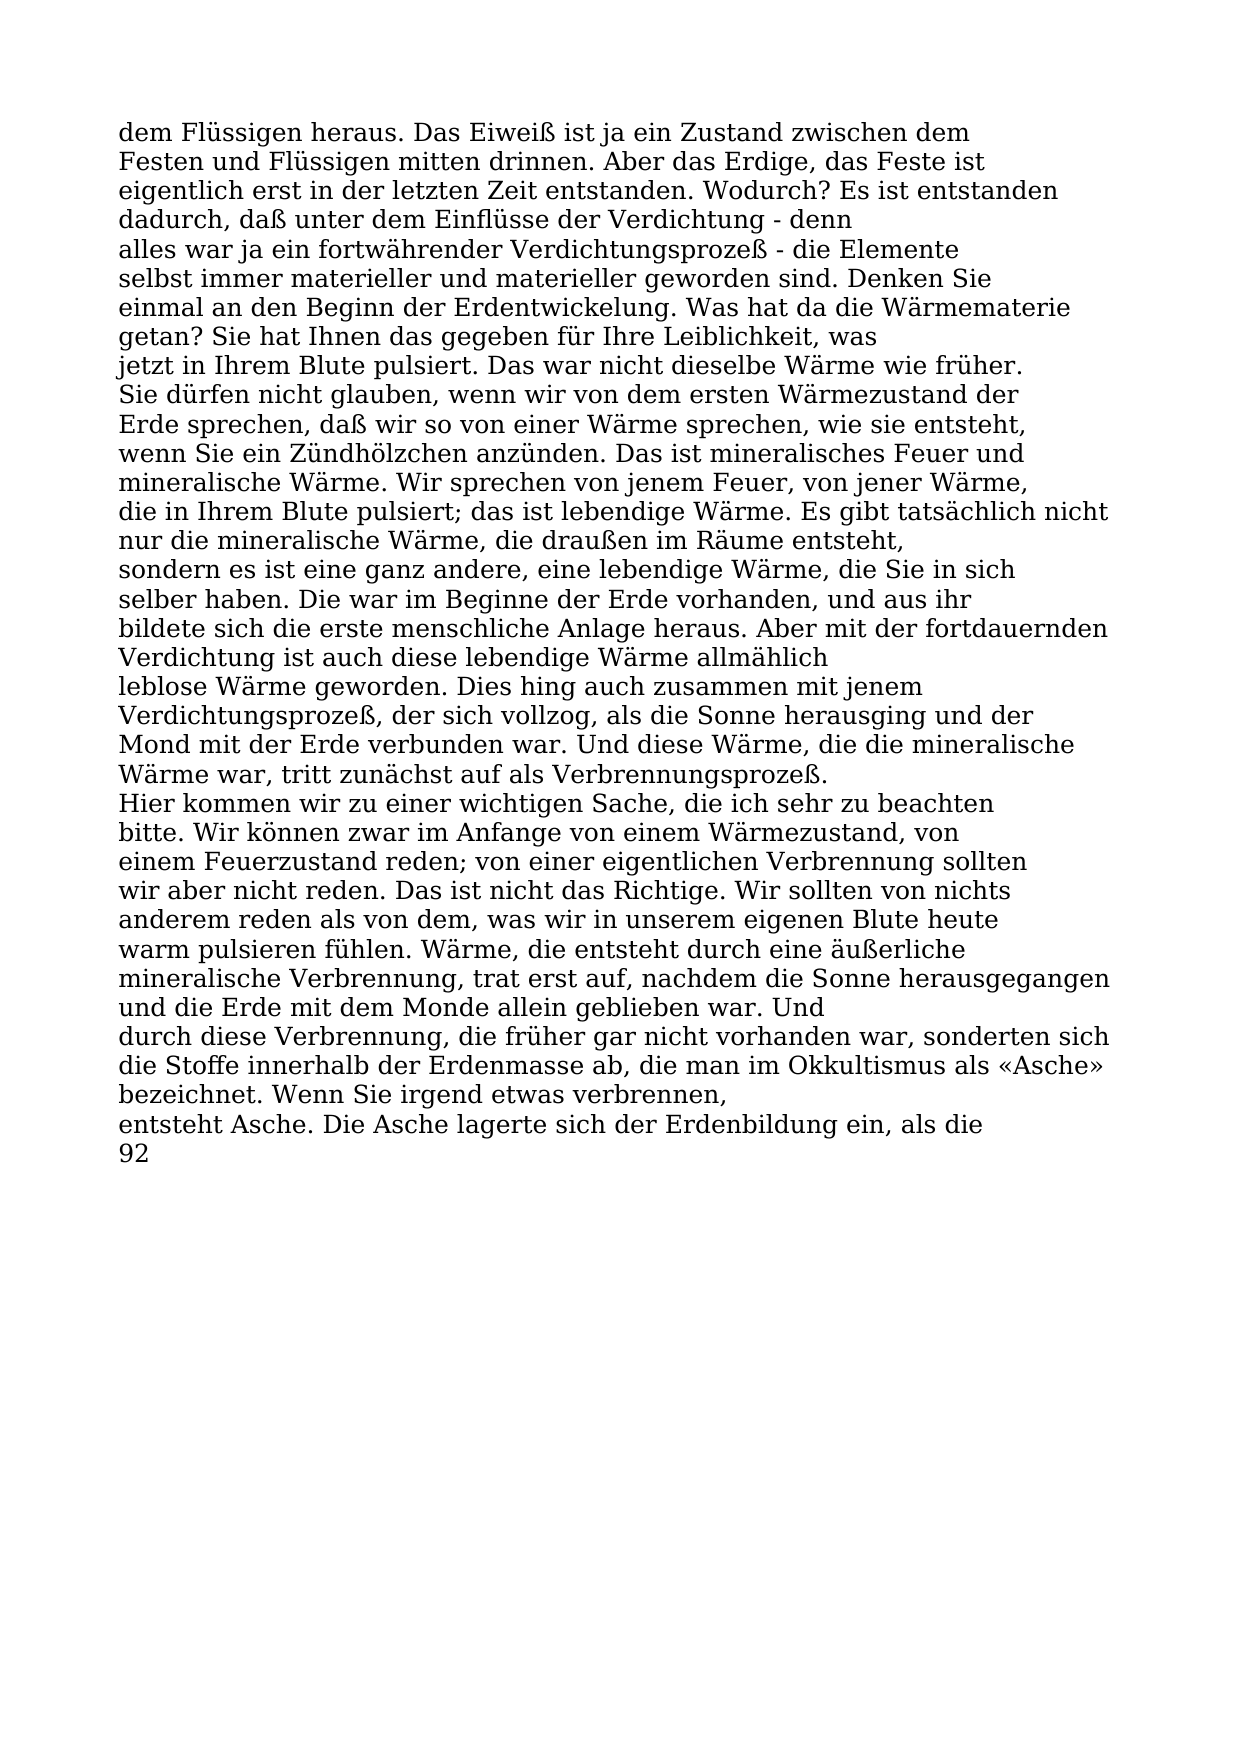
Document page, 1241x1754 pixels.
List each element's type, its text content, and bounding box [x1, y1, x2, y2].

text jetzt in Ihrem Blute pulsiert. Das war nicht dieselbe Wärme wie früher. [118, 351, 1122, 381]
text eigentlich erst in der letzten Zeit entstanden. Wodurch? Es ist entstanden dadurch, daß unter dem Einflüsse der Verdichtung - denn [118, 176, 1122, 235]
text bitte. Wir können zwar im Anfange von einem Wärmezustand, von [118, 818, 1122, 847]
text einmal an den Beginn der Erdentwickelung. Was hat da die Wärmematerie getan? Sie hat Ihnen das gegeben für Ihre Leiblichkeit, was [118, 293, 1122, 351]
text einem Feuerzustand reden; von einer eigentlichen Verbrennung sollten [118, 847, 1122, 876]
text Mond mit der Erde verbunden war. Und diese Wärme, die die mineralische Wärme war, tritt zunächst auf als Verbrennungsprozeß. [118, 731, 1122, 789]
text warm pulsieren fühlen. Wärme, die entsteht durch eine äußerliche [118, 935, 1122, 964]
text Erde sprechen, daß wir so von einer Wärme sprechen, wie sie entsteht, [118, 410, 1122, 439]
text Hier kommen wir zu einer wichtigen Sache, die ich sehr zu beachten [118, 789, 1122, 818]
text mineralische Verbrennung, trat erst auf, nachdem die Sonne herausgegangen und die Erde mit dem Monde allein geblieben war. Und [118, 964, 1122, 1022]
text anderem reden als von dem, was wir in unserem eigenen Blute heute [118, 906, 1122, 935]
text 92 [118, 1139, 1122, 1168]
text Sie dürfen nicht glauben, wenn wir von dem ersten Wärmezustand der [118, 381, 1122, 410]
text mineralische Wärme. Wir sprechen von jenem Feuer, von jener Wärme, [118, 468, 1122, 497]
text Festen und Flüssigen mitten drinnen. Aber das Erdige, das Feste ist [118, 147, 1122, 176]
text entsteht Asche. Die Asche lagerte sich der Erdenbildung ein, als die [118, 1110, 1122, 1139]
text die in Ihrem Blute pulsiert; das ist lebendige Wärme. Es gibt tatsächlich nicht nur die mineralische Wärme, die draußen im Räume entsteht, [118, 497, 1122, 556]
text dem Flüssigen heraus. Das Eiweiß ist ja ein Zustand zwischen dem [118, 118, 1122, 147]
text leblose Wärme geworden. Dies hing auch zusammen mit jenem Verdichtungsprozeß, der sich vollzog, als die Sonne herausging und der [118, 672, 1122, 731]
text sondern es ist eine ganz andere, eine lebendige Wärme, die Sie in sich [118, 556, 1122, 585]
text bildete sich die erste menschliche Anlage heraus. Aber mit der fortdauernden Verdichtung ist auch diese lebendige Wärme allmählich [118, 614, 1122, 672]
text alles war ja ein fortwährender Verdichtungsprozeß - die Elemente [118, 235, 1122, 264]
text wir aber nicht reden. Das ist nicht das Richtige. Wir sollten von nichts [118, 876, 1122, 906]
text durch diese Verbrennung, die früher gar nicht vorhanden war, sonderten sich die Stoffe innerhalb der Erdenmasse ab, die man im Okkultismus als «Asche» bezeichnet. Wenn Sie irgend etwas verbrennen, [118, 1022, 1122, 1110]
text selber haben. Die war im Beginne der Erde vorhanden, und aus ihr [118, 585, 1122, 614]
text wenn Sie ein Zündhölzchen anzünden. Das ist mineralisches Feuer und [118, 439, 1122, 468]
text selbst immer materieller und materieller geworden sind. Denken Sie [118, 264, 1122, 293]
